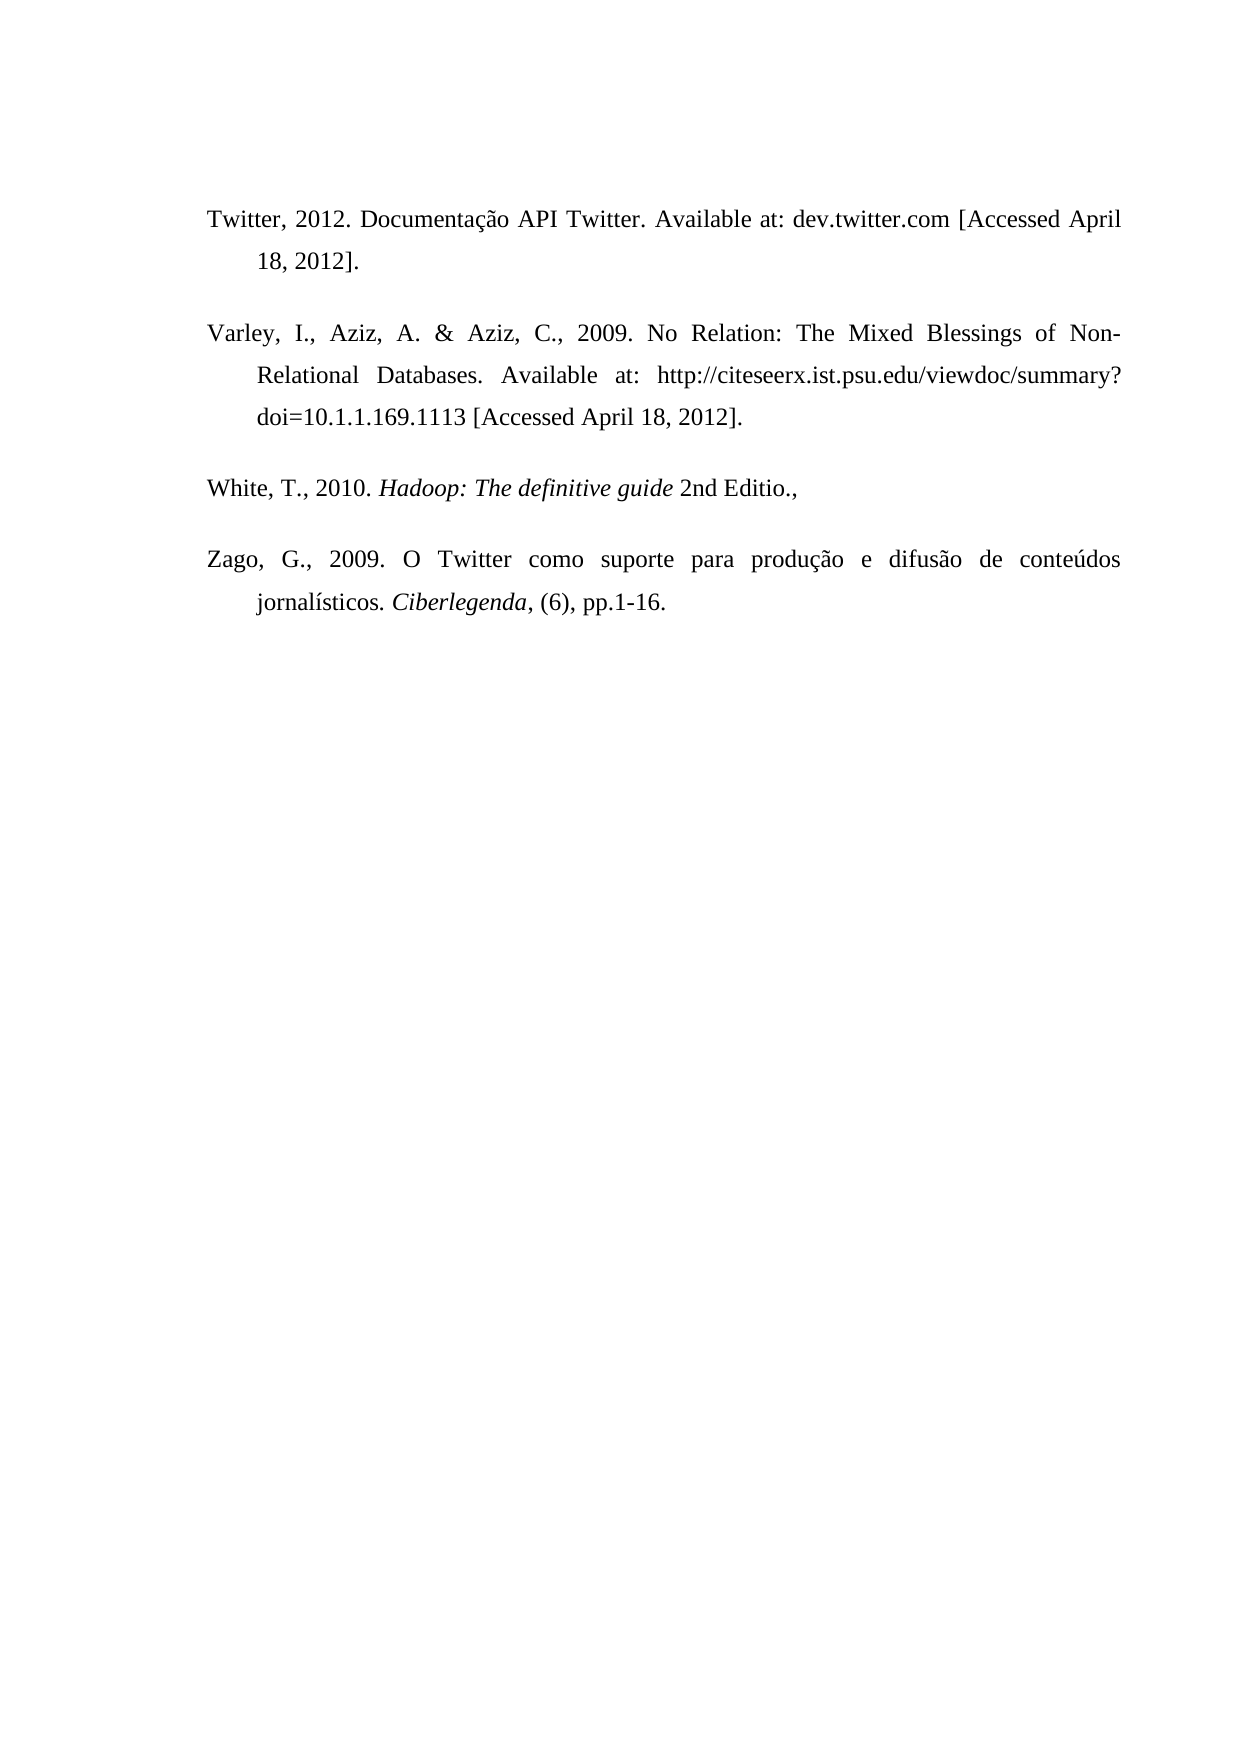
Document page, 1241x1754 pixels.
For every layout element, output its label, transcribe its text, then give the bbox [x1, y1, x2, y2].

text White, T., 2010. Hadoop: The definitive guide 2nd Editio., [207, 474, 1122, 502]
text Twitter, 2012. Documentação API Twitter. Available at: dev.twitter.com [Accessed April 18, 2012]. [207, 205, 1122, 275]
text Zago, G., 2009. O Twitter como suporte para produção e difusão de conteúdos jornalísticos. Ciberlegenda, (6), pp.1-16. [207, 545, 1122, 615]
text Varley, I., Aziz, A. & Aziz, C., 2009. No Relation: The Mixed Blessings of Non-Relational Databases. Available at: http://citeseerx.ist.psu.edu/viewdoc/summary?doi=10.1.1.169.1113 [Accessed April 18, 2012]. [207, 318, 1122, 431]
